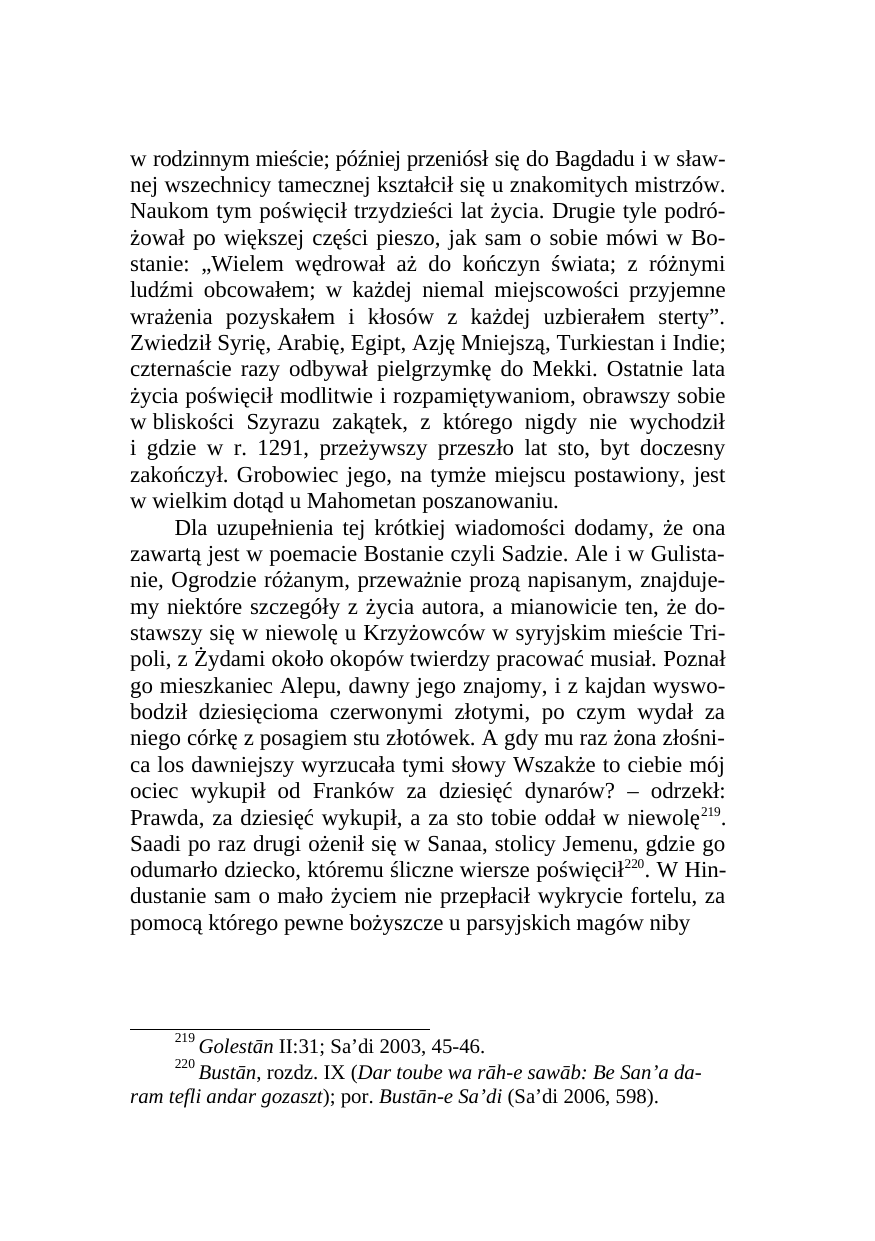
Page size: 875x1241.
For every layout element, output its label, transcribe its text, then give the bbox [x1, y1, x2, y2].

text Dla uzupełnienia tej krótkiej wiadomości dodamy, że ona zawartą jest w poemacie Bostanie czyli Sadzie. Ale i w Gulista- nie, Ogrodzie różanym, przeważnie prozą napisanym, znajduje- my niektóre szczegóły z życia autora, a mianowicie ten, że do- stawszy się w niewolę u Krzyżowców w syryjskim mieście Tri- poli, z Żydami około okopów twierdzy pracować musiał. Poznał go mieszkaniec Alepu, dawny jego znajomy, i z kajdan wyswo- bodził dziesięcioma czerwonymi złotymi, po czym wydał za niego córkę z posagiem stu złotówek. A gdy mu raz żona złośni- ca los dawniejszy wyrzucała tymi słowy Wszakże to ciebie mój ociec wykupił od Franków za dziesięć dynarów? – odrzekł: Prawda, za dziesięć wykupił, a za sto tobie oddał w niewolę219. Saadi po raz drugi ożenił się w Sanaa, stolicy Jemenu, gdzie go odumarło dziecko, któremu śliczne wiersze poświęcił220. W Hin- dustanie sam o mało życiem nie przepłacił wykrycie fortelu, za pomocą którego pewne bożyszcze u parsyjskich magów niby [130, 514, 726, 935]
text 220 Bustān, rozdz. IX (Dar toube wa rāh-e sawāb: Be San’a da- ram tefli andar gozaszt); por. Bustān-e Sa’di (Sa’di 2006, 598). [130, 1060, 714, 1108]
text w rodzinnym mieście; później przeniósł się do Bagdadu i w sław- nej wszechnicy tamecznej kształcił się u znakomitych mistrzów. Naukom tym poświęcił trzydzieści lat życia. Drugie tyle podró- żował po większej części pieszo, jak sam o sobie mówi w Bo- stanie: „Wielem wędrował aż do kończyn świata; z różnymi ludźmi obcowałem; w każdej niemal miejscowości przyjemne wrażenia pozyskałem i kłosów z każdej uzbierałem sterty”. Zwiedził Syrię, Arabię, Egipt, Azję Mniejszą, Turkiestan i Indie; czternaście razy odbywał pielgrzymkę do Mekki. Ostatnie lata życia poświęcił modlitwie i rozpamiętywaniom, obrawszy sobie w bliskości Szyrazu zakątek, z którego nigdy nie wychodził i gdzie w r. 1291, przeżywszy przeszło lat sto, byt doczesny zakończył. Grobowiec jego, na tymże miejscu postawiony, jest w wielkim dotąd u Mahometan poszanowaniu. [130, 144, 726, 513]
text 219 Golestān II:31; Sa’di 2003, 45-46. [174, 1028, 757, 1058]
